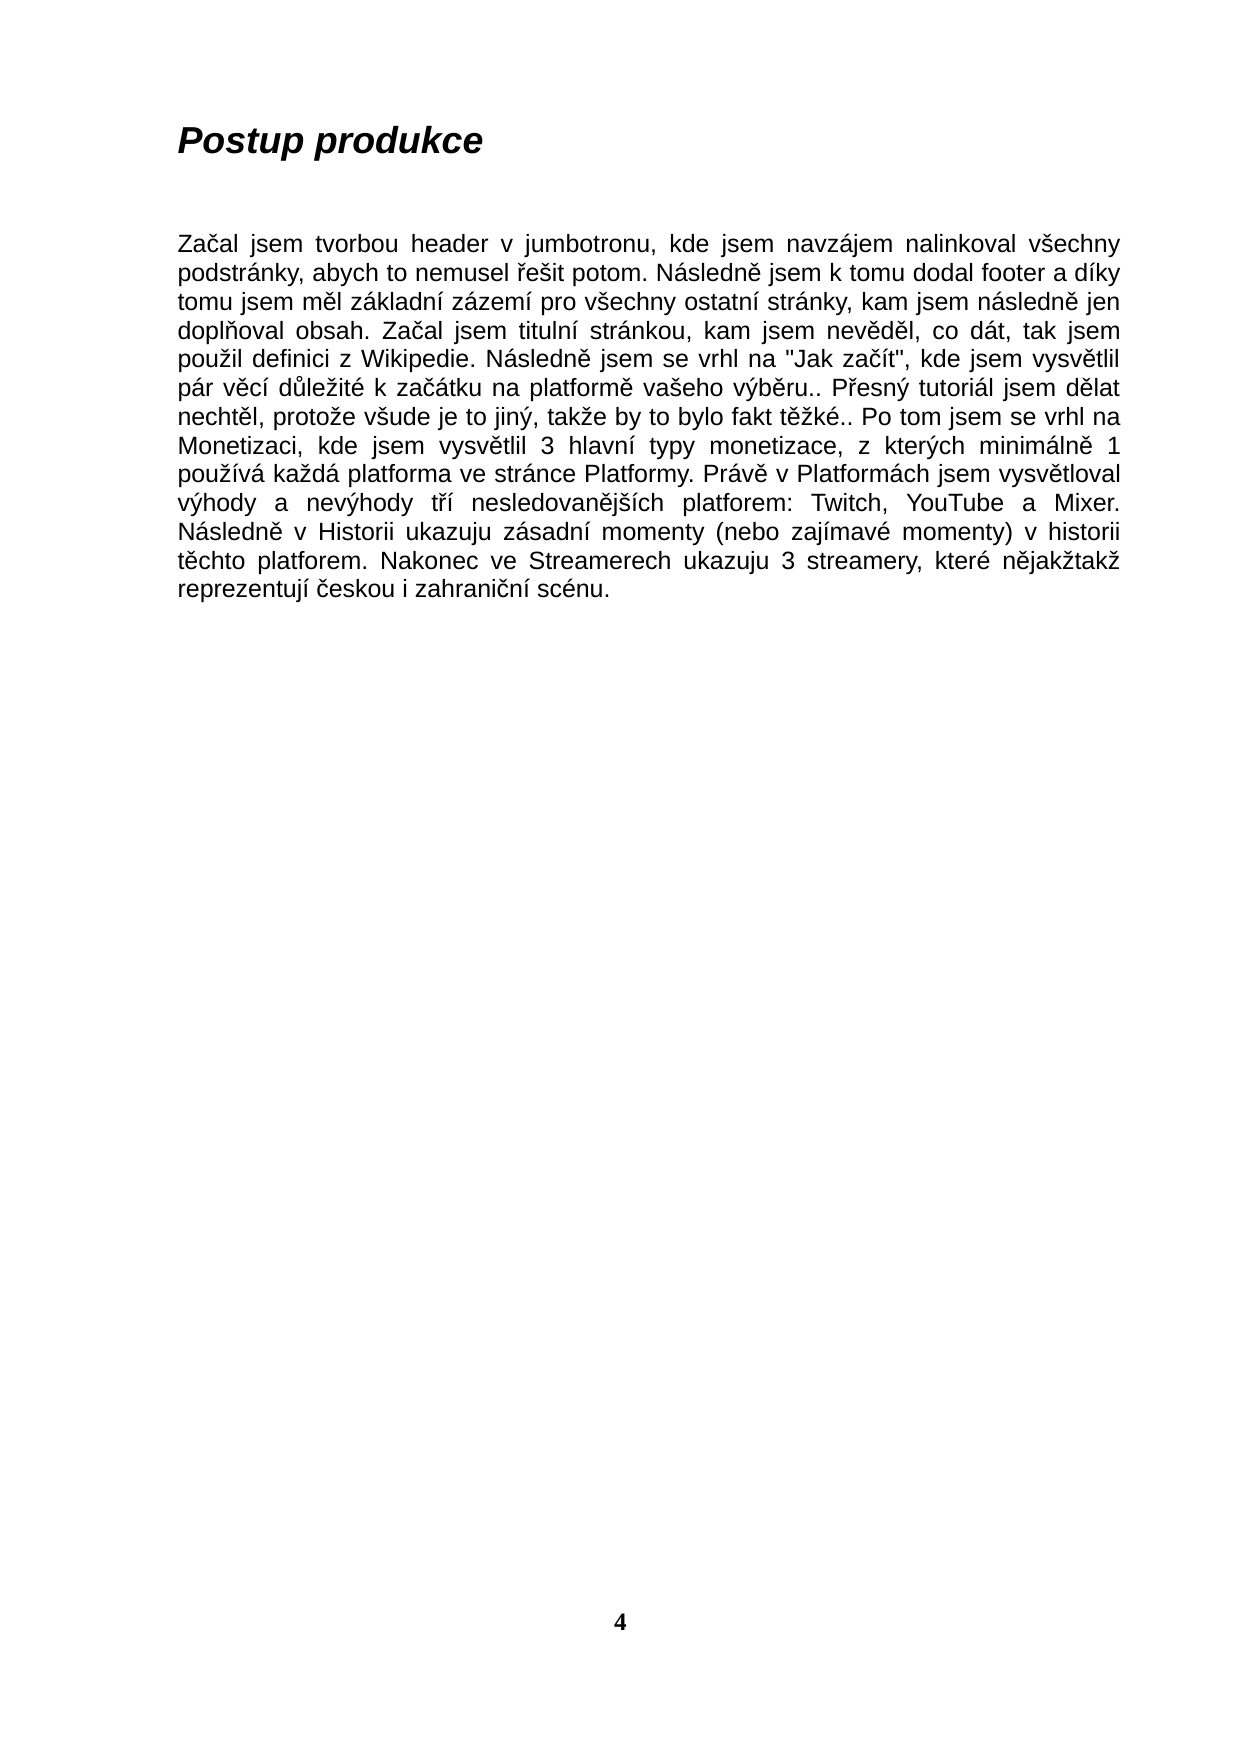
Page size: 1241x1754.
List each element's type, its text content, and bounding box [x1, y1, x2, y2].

text Začal jsem tvorbou header v jumbotronu, kde jsem navzájem nalinkoval všechny podstránky, abych to nemusel řešit potom. Následně jsem k tomu dodal footer a díky tomu jsem měl základní zázemí pro všechny ostatní stránky, kam jsem následně jen doplňoval obsah. Začal jsem titulní stránkou, kam jsem nevěděl, co dát, tak jsem použil definici z Wikipedie. Následně jsem se vrhl na "Jak začít", kde jsem vysvětlil pár věcí důležité k začátku na platformě vašeho výběru.. Přesný tutoriál jsem dělat nechtěl, protože všude je to jiný, takže by to bylo fakt těžké.. Po tom jsem se vrhl na Monetizaci, kde jsem vysvětlil 3 hlavní typy monetizace, z kterých minimálně 1 používá každá platforma ve stránce Platformy. Právě v Platformách jsem vysvětloval výhody a nevýhody tří nesledovanějších platforem: Twitch, YouTube a Mixer. Následně v Historii ukazuju zásadní momenty (nebo zajímavé momenty) v historii těchto platforem. Nakonec ve Streamerech ukazuju 3 streamery, které nějakžtakž reprezentují českou i zahraniční scénu. [177, 229, 1122, 603]
text Postup produkce [177, 118, 1122, 161]
